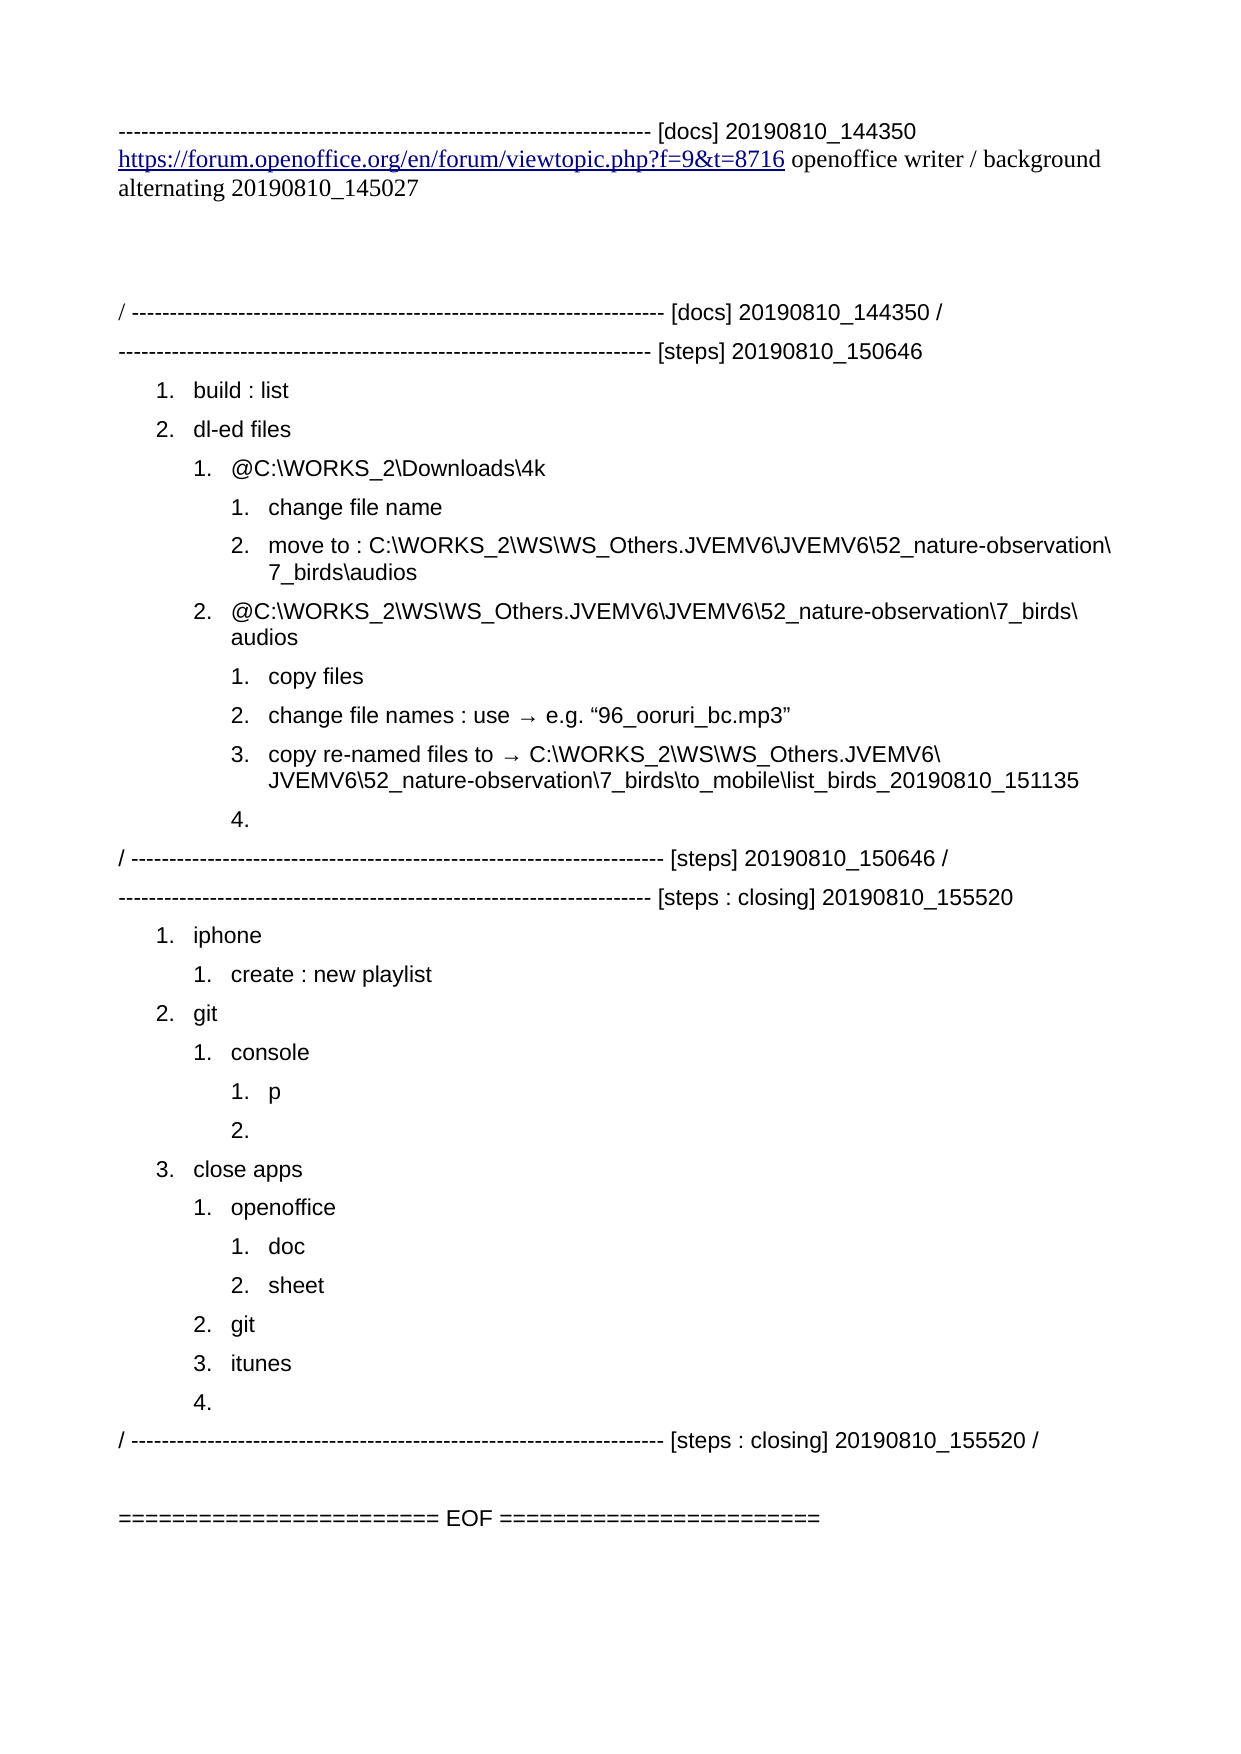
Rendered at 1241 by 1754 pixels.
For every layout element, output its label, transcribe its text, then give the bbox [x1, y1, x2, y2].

text ---------------------------------------------------------------------- [steps : closing] 20190810_155520 [118, 883, 1122, 910]
text / ---------------------------------------------------------------------- [steps] 20190810_150646 / [118, 845, 1122, 871]
list change file name [231, 494, 1122, 520]
list p [231, 1078, 1122, 1104]
list copy re-named files to → C:\WORKS_2\WS\WS_Others.JVEMV6\JVEMV6\52_nature-observation\7_birds\to_mobile\list_birds_20190810_151135 [231, 741, 1122, 793]
list change file names : use → e.g. “96_ooruri_bc.mp3” [231, 702, 1122, 728]
text ---------------------------------------------------------------------- [steps] 20190810_150646 [118, 338, 1122, 364]
list git [193, 1311, 1122, 1337]
text / ---------------------------------------------------------------------- [docs] 20190810_144350 / [118, 297, 1122, 326]
list console [193, 1039, 1122, 1065]
text ======================== EOF ======================== [118, 1505, 1122, 1532]
list openoffice [193, 1194, 1122, 1221]
list create : new playlist [193, 961, 1122, 988]
list itunes [193, 1350, 1122, 1376]
list iphone [156, 922, 1122, 949]
list git [156, 1000, 1122, 1026]
list doc [231, 1233, 1122, 1259]
list dl-ed files [156, 416, 1122, 442]
text ---------------------------------------------------------------------- [docs] 20190810_144350 https://forum.openoffice.org/en/forum/viewtopic.php?f=9&t=8716 openoffice writer / background alternating 20190810_145027 [118, 118, 1122, 202]
list move to : C:\WORKS_2\WS\WS_Others.JVEMV6\JVEMV6\52_nature-observation\7_birds\audios [231, 532, 1122, 585]
list sheet [231, 1272, 1122, 1298]
list build : list [156, 377, 1122, 403]
text / ---------------------------------------------------------------------- [steps : closing] 20190810_155520 / [118, 1427, 1122, 1454]
list copy files [231, 663, 1122, 689]
list close apps [156, 1156, 1122, 1182]
list @C:\WORKS_2\WS\WS_Others.JVEMV6\JVEMV6\52_nature-observation\7_birds\audios [193, 598, 1122, 650]
list @C:\WORKS_2\Downloads\4k [193, 455, 1122, 481]
